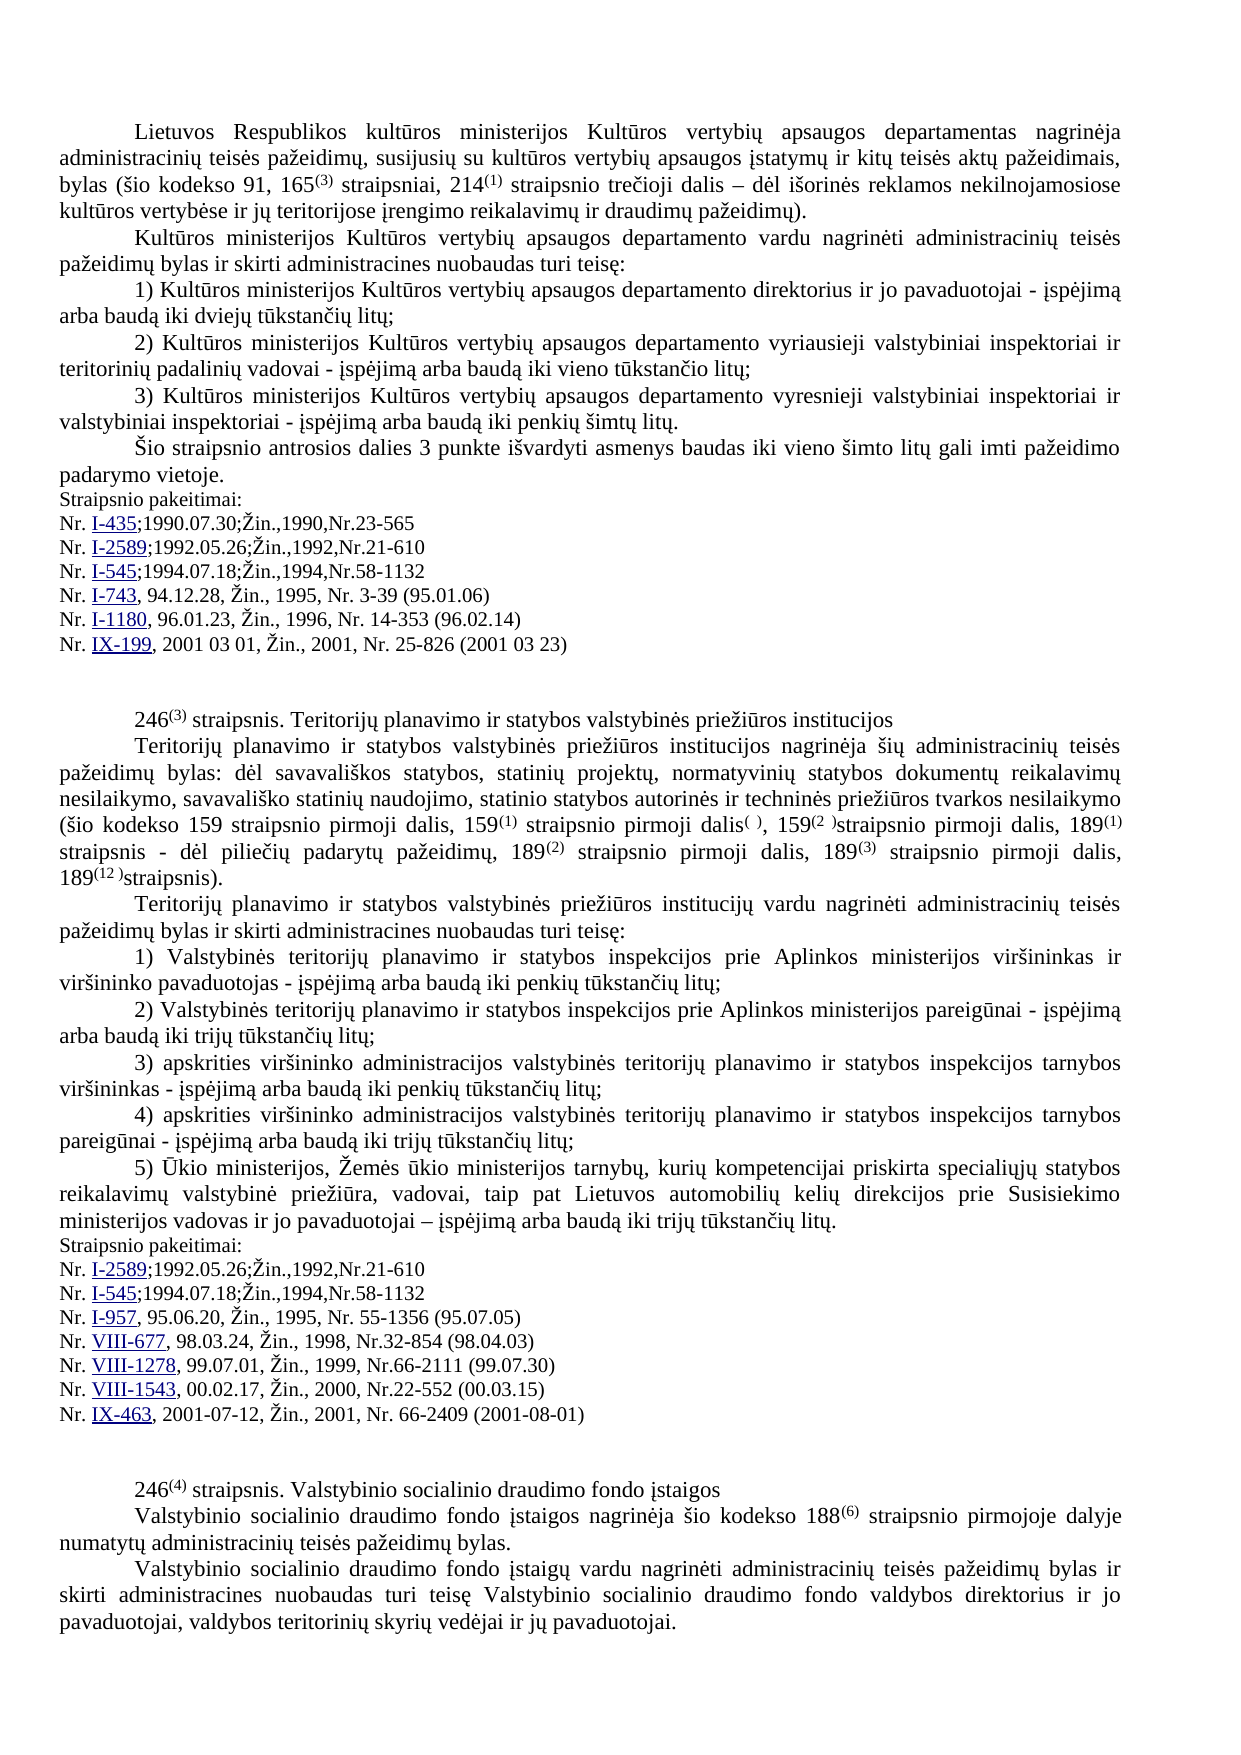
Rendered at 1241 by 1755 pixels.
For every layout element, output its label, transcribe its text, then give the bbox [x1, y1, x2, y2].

text Straipsnio pakeitimai: [59, 1233, 1122, 1257]
text Nr. I-957, 95.06.20, Žin., 1995, Nr. 55-1356 (95.07.05) [59, 1305, 1122, 1329]
text 2) Kultūros ministerijos Kultūros vertybių apsaugos departamento vyriausieji valstybiniai inspektoriai ir teritorinių padalinių vadovai - įspėjimą arba baudą iki vieno tūkstančio litų; [59, 329, 1122, 382]
text Nr. I-2589;1992.05.26;Žin.,1992,Nr.21-610 [59, 1257, 1122, 1281]
text Nr. I-2589;1992.05.26;Žin.,1992,Nr.21-610 [59, 535, 1122, 559]
text Valstybinio socialinio draudimo fondo įstaigos nagrinėja šio kodekso 188(6) straipsnio pirmojoje dalyje numatytų administracinių teisės pažeidimų bylas. [59, 1502, 1122, 1555]
text 1) Valstybinės teritorijų planavimo ir statybos inspekcijos prie Aplinkos ministerijos viršininkas ir viršininko pavaduotojas - įspėjimą arba baudą iki penkių tūkstančių litų; [59, 943, 1122, 996]
text Teritorijų planavimo ir statybos valstybinės priežiūros institucijos nagrinėja šių administracinių teisės pažeidimų bylas: dėl savavališkos statybos, statinių projektų, normatyvinių statybos dokumentų reikalavimų nesilaikymo, savavališko statinių naudojimo, statinio statybos autorinės ir techninės priežiūros tvarkos nesilaikymo (šio kodekso 159 straipsnio pirmoji dalis, 159(1) straipsnio pirmoji dalis( ), 159(2 )straipsnio pirmoji dalis, 189(1) straipsnis - dėl piliečių padarytų pažeidimų, 189(2) straipsnio pirmoji dalis, 189(3) straipsnio pirmoji dalis, 189(12 )straipsnis). [59, 732, 1122, 890]
text 246(4) straipsnis. Valstybinio socialinio draudimo fondo įstaigos [59, 1476, 1122, 1502]
text 5) Ūkio ministerijos, Žemės ūkio ministerijos tarnybų, kurių kompetencijai priskirta specialiųjų statybos reikalavimų valstybinė priežiūra, vadovai, taip pat Lietuvos automobilių kelių direkcijos prie Susisiekimo ministerijos vadovas ir jo pavaduotojai – įspėjimą arba baudą iki trijų tūkstančių litų. [59, 1154, 1122, 1233]
text Nr. I-545;1994.07.18;Žin.,1994,Nr.58-1132 [59, 559, 1122, 583]
text Lietuvos Respublikos kultūros ministerijos Kultūros vertybių apsaugos departamentas nagrinėja administracinių teisės pažeidimų, susijusių su kultūros vertybių apsaugos įstatymų ir kitų teisės aktų pažeidimais, bylas (šio kodekso 91, 165(3) straipsniai, 214(1) straipsnio trečioji dalis – dėl išorinės reklamos nekilnojamosiose kultūros vertybėse ir jų teritorijose įrengimo reikalavimų ir draudimų pažeidimų). [59, 118, 1122, 223]
text Nr. I-545;1994.07.18;Žin.,1994,Nr.58-1132 [59, 1281, 1122, 1305]
text Šio straipsnio antrosios dalies 3 punkte išvardyti asmenys baudas iki vieno šimto litų gali imti pažeidimo padarymo vietoje. [59, 434, 1122, 487]
text Straipsnio pakeitimai: [59, 487, 1122, 511]
text Nr. VIII-677, 98.03.24, Žin., 1998, Nr.32-854 (98.04.03) [59, 1329, 1122, 1353]
text 3) apskrities viršininko administracijos valstybinės teritorijų planavimo ir statybos inspekcijos tarnybos viršininkas - įspėjimą arba baudą iki penkių tūkstančių litų; [59, 1048, 1122, 1101]
text Teritorijų planavimo ir statybos valstybinės priežiūros institucijų vardu nagrinėti administracinių teisės pažeidimų bylas ir skirti administracines nuobaudas turi teisę: [59, 890, 1122, 943]
text Nr. I-743, 94.12.28, Žin., 1995, Nr. 3-39 (95.01.06) [59, 583, 1122, 607]
text 1) Kultūros ministerijos Kultūros vertybių apsaugos departamento direktorius ir jo pavaduotojai - įspėjimą arba baudą iki dviejų tūkstančių litų; [59, 276, 1122, 329]
text Nr. IX-463, 2001-07-12, Žin., 2001, Nr. 66-2409 (2001-08-01) [59, 1401, 1122, 1426]
text 4) apskrities viršininko administracijos valstybinės teritorijų planavimo ir statybos inspekcijos tarnybos pareigūnai - įspėjimą arba baudą iki trijų tūkstančių litų; [59, 1101, 1122, 1154]
text 3) Kultūros ministerijos Kultūros vertybių apsaugos departamento vyresnieji valstybiniai inspektoriai ir valstybiniai inspektoriai - įspėjimą arba baudą iki penkių šimtų litų. [59, 382, 1122, 434]
text Nr. VIII-1543, 00.02.17, Žin., 2000, Nr.22-552 (00.03.15) [59, 1377, 1122, 1401]
text Nr. VIII-1278, 99.07.01, Žin., 1999, Nr.66-2111 (99.07.30) [59, 1353, 1122, 1377]
text Kultūros ministerijos Kultūros vertybių apsaugos departamento vardu nagrinėti administracinių teisės pažeidimų bylas ir skirti administracines nuobaudas turi teisę: [59, 223, 1122, 276]
text 2) Valstybinės teritorijų planavimo ir statybos inspekcijos prie Aplinkos ministerijos pareigūnai - įspėjimą arba baudą iki trijų tūkstančių litų; [59, 996, 1122, 1048]
text Valstybinio socialinio draudimo fondo įstaigų vardu nagrinėti administracinių teisės pažeidimų bylas ir skirti administracines nuobaudas turi teisę Valstybinio socialinio draudimo fondo valdybos direktorius ir jo pavaduotojai, valdybos teritorinių skyrių vedėjai ir jų pavaduotojai. [59, 1555, 1122, 1634]
text Nr. I-1180, 96.01.23, Žin., 1996, Nr. 14-353 (96.02.14) [59, 607, 1122, 631]
text Nr. I-435;1990.07.30;Žin.,1990,Nr.23-565 [59, 511, 1122, 535]
text 246(3) straipsnis. Teritorijų planavimo ir statybos valstybinės priežiūros institucijos [134, 706, 1122, 732]
text Nr. IX-199, 2001 03 01, Žin., 2001, Nr. 25-826 (2001 03 23) [59, 631, 1122, 656]
